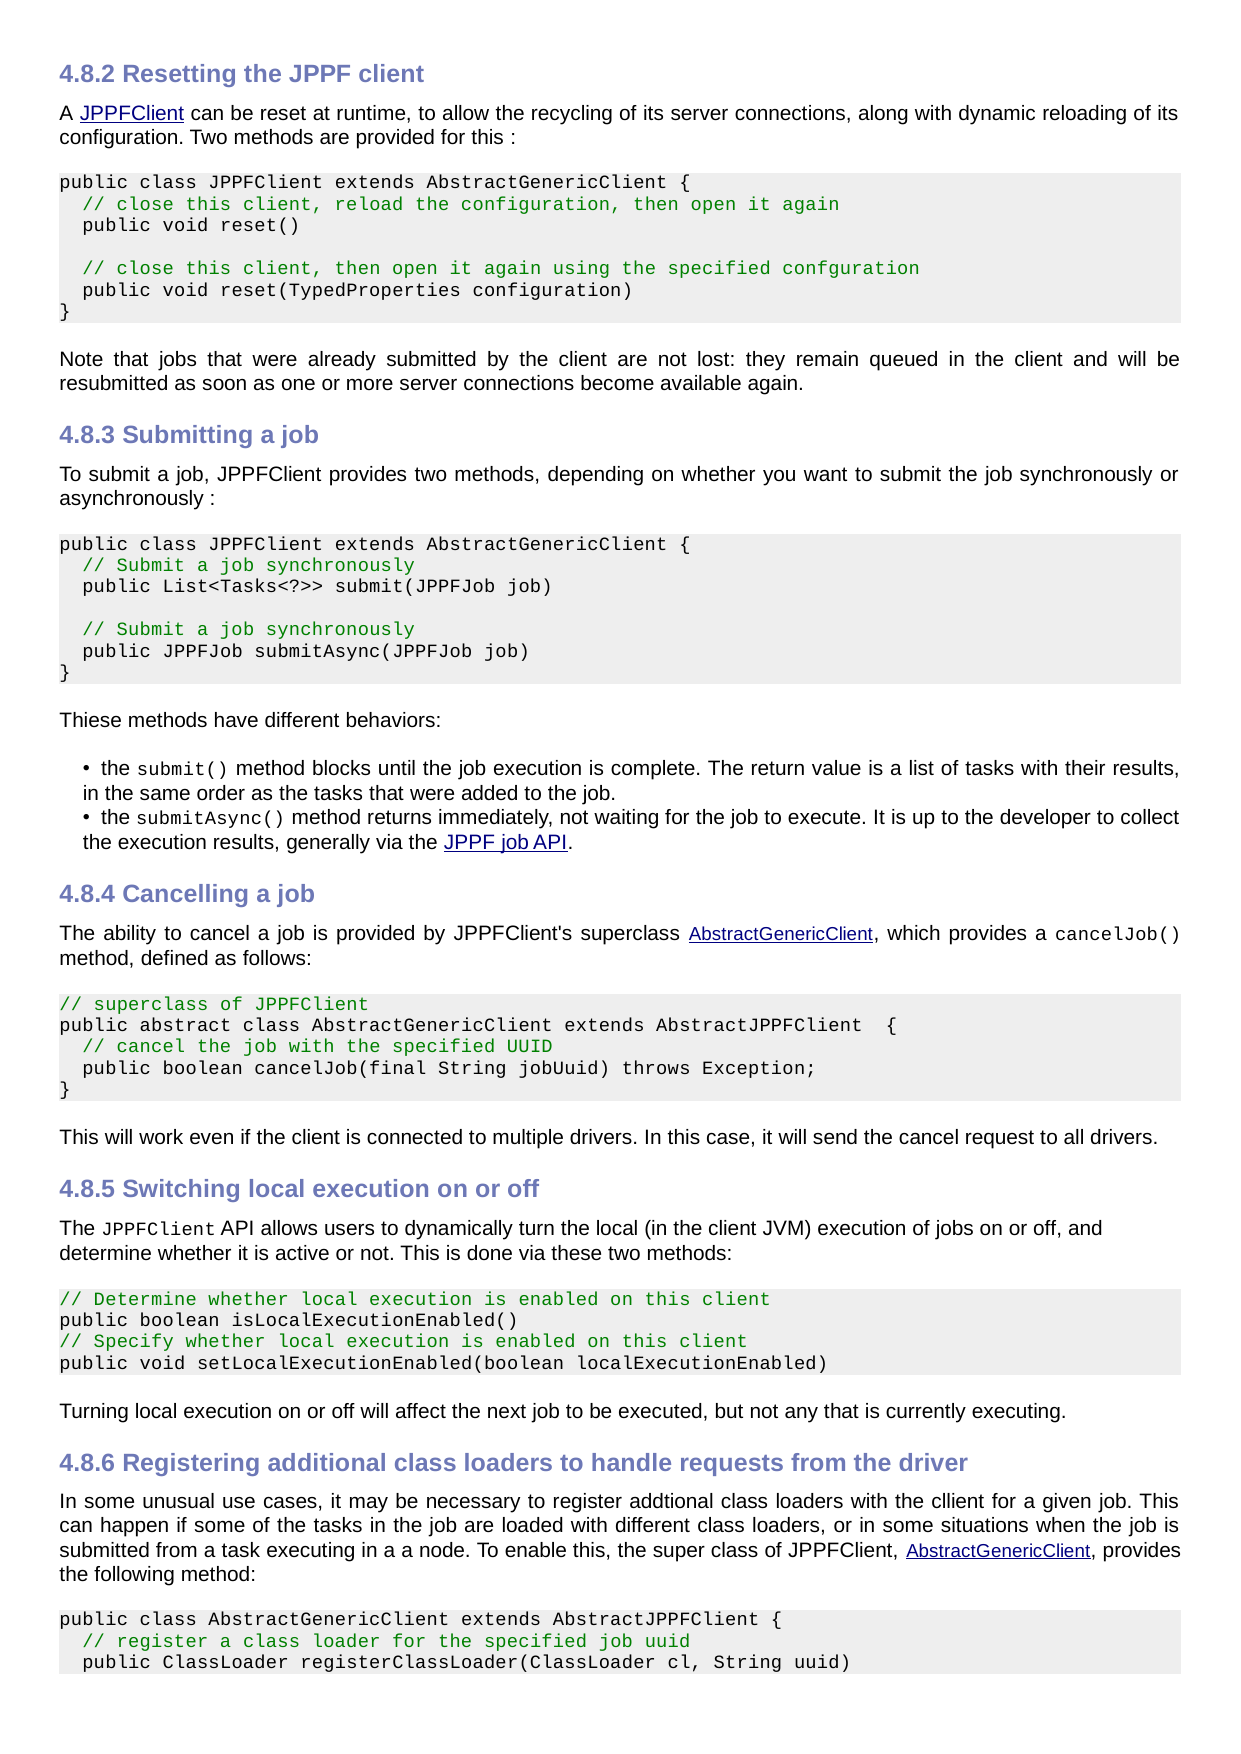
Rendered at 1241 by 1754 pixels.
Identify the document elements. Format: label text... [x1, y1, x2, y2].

text // register a class loader for the specified job uuid [59, 1631, 1181, 1653]
list the submit() method blocks until the job execution is complete. The return value is a list of tasks with their results, in the same order as the tasks that were added to the job. [83, 756, 1181, 805]
text // cancel the job with the specified UUID [59, 1037, 1181, 1058]
text Turning local execution on or off will affect the next job to be executed, but not any that is currently executing. [59, 1399, 1181, 1423]
text public JPPFJob submitAsync(JPPFJob job) [59, 641, 1181, 663]
text public class JPPFClient extends AbstractGenericClient { [59, 173, 1181, 194]
text The JPPFClient API allows users to dynamically turn the local (in the client JVM) execution of jobs on or off, and determine whether it is active or not. This is done via these two methods: [59, 1216, 1181, 1265]
text The ability to cancel a job is provided by JPPFClient's superclass AbstractGenericClient, which provides a cancelJob() method, defined as follows: [59, 921, 1181, 970]
text Thiese methods have different behaviors: [59, 708, 1181, 732]
text public abstract class AbstractGenericClient extends AbstractJPPFClient { [59, 1015, 1181, 1037]
subtitle Submitting a job [59, 420, 1181, 449]
text } [59, 302, 1181, 323]
text public class AbstractGenericClient extends AbstractJPPFClient { [59, 1610, 1181, 1631]
text // close this client, reload the configuration, then open it again [59, 194, 1181, 216]
subtitle Resetting the JPPF client [59, 59, 1181, 88]
text // Submit a job synchronously [59, 555, 1181, 577]
subtitle Switching local execution on or off [59, 1174, 1181, 1203]
text public void reset(TypedProperties configuration) [59, 280, 1181, 302]
text To submit a job, JPPFClient provides two methods, depending on whether you want to submit the job synchronously or asynchronously : [59, 462, 1181, 510]
subtitle Registering additional class loaders to handle requests from the driver [59, 1448, 1181, 1477]
text // close this client, then open it again using the specified confguration [59, 259, 1181, 280]
list the submitAsync() method returns immediately, not waiting for the job to execute. It is up to the developer to collect the execution results, generally via the JPPF job API. [83, 805, 1181, 854]
text public class JPPFClient extends AbstractGenericClient { [59, 534, 1181, 555]
text public ClassLoader registerClassLoader(ClassLoader cl, String uuid) [59, 1653, 1181, 1674]
text A JPPFClient can be reset at runtime, to allow the recycling of its server connections, along with dynamic reloading of its configuration. Two methods are provided for this : [59, 101, 1181, 149]
text public boolean isLocalExecutionEnabled() [59, 1310, 1181, 1332]
text public boolean cancelJob(final String jobUuid) throws Exception; [59, 1058, 1181, 1080]
text public List<Tasks<?>> submit(JPPFJob job) [59, 577, 1181, 598]
text // Submit a job synchronously [59, 620, 1181, 641]
text // Specify whether local execution is enabled on this client [59, 1332, 1181, 1353]
text } [59, 1080, 1181, 1101]
text public void reset() [59, 216, 1181, 237]
text // Determine whether local execution is enabled on this client [59, 1289, 1181, 1310]
text This will work even if the client is connected to multiple drivers. In this case, it will send the cancel request to all drivers. [59, 1125, 1181, 1149]
text } [59, 663, 1181, 684]
text Note that jobs that were already submitted by the client are not lost: they remain queued in the client and will be resubmitted as soon as one or more server connections become available again. [59, 347, 1181, 395]
text // superclass of JPPFClient [59, 994, 1181, 1015]
text In some unusual use cases, it may be necessary to register addtional class loaders with the cllient for a given job. This can happen if some of the tasks in the job are loaded with different class loaders, or in some situations when the job is submitted from a task executing in a a node. To enable this, the super class of JPPFClient, AbstractGenericClient, provides the following method: [59, 1489, 1181, 1586]
subtitle Cancelling a job [59, 879, 1181, 908]
text public void setLocalExecutionEnabled(boolean localExecutionEnabled) [59, 1353, 1181, 1375]
